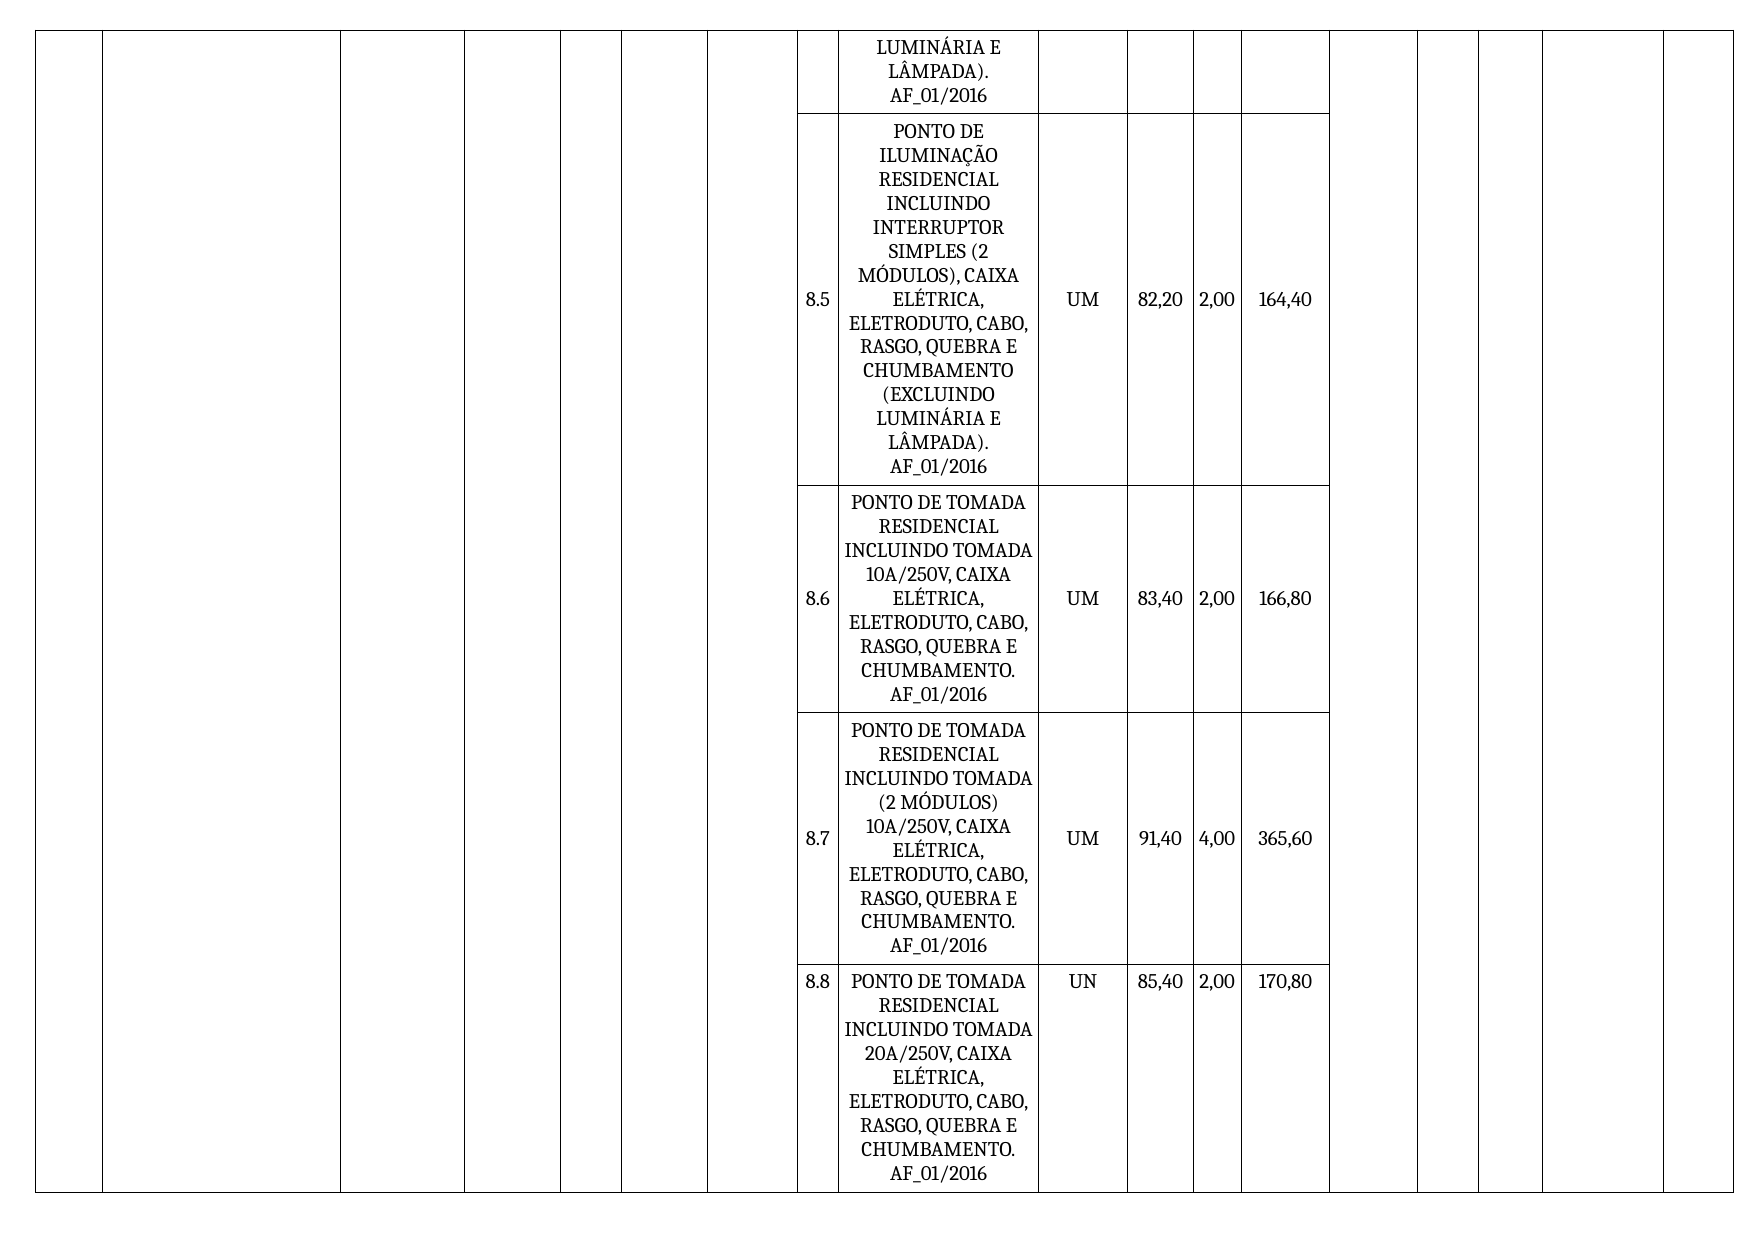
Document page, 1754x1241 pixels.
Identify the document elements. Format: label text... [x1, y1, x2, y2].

table_cell [1194, 31, 1241, 113]
table_cell 2,00 [1194, 965, 1241, 1191]
table_cell 365,60 [1242, 713, 1329, 964]
table_cell PONTO DE TOMADA RESIDENCIAL INCLUINDO TOMADA 20A/250V, CAIXA ELÉTRICA, ELETRODUTO, CABO, RASGO, QUEBRA E CHUMBAMENTO. AF_01/2016 [839, 965, 1038, 1191]
table_cell PONTO DE TOMADA RESIDENCIAL INCLUINDO TOMADA 10A/250V, CAIXA ELÉTRICA, ELETRODUTO, CABO, RASGO, QUEBRA E CHUMBAMENTO. AF_01/2016 [839, 486, 1038, 712]
table_cell 164,40 [1242, 114, 1329, 485]
table_cell 8.5 [798, 114, 838, 485]
table_cell 2,00 [1194, 486, 1241, 712]
table_cell 85,40 [1128, 965, 1193, 1191]
table_cell [1664, 31, 1733, 1191]
table_cell [1128, 31, 1193, 113]
table_cell UN [1039, 965, 1127, 1191]
table_cell [103, 31, 340, 1191]
table_cell 4,00 [1194, 713, 1241, 964]
table_cell UM [1039, 114, 1127, 485]
table_cell 83,40 [1128, 486, 1193, 712]
table_cell 8.8 [798, 965, 838, 1191]
table_cell 8.7 [798, 713, 838, 964]
table_cell 170,80 [1242, 965, 1329, 1191]
table_cell [1330, 31, 1417, 1191]
table_cell LUMINÁRIA E LÂMPADA). AF_01/2016 [839, 31, 1038, 113]
table_cell [1242, 31, 1329, 113]
table_cell 166,80 [1242, 486, 1329, 712]
table_cell [708, 31, 797, 1191]
table_cell [341, 31, 464, 1191]
table_cell [622, 31, 707, 1191]
table_cell [798, 31, 838, 113]
table_cell [561, 31, 621, 1191]
table_cell UM [1039, 486, 1127, 712]
table_cell [1039, 31, 1127, 113]
table_cell [1543, 31, 1663, 1191]
table_cell UM [1039, 713, 1127, 964]
table_cell [1479, 31, 1542, 1191]
table_cell 2,00 [1194, 114, 1241, 485]
table_cell 91,40 [1128, 713, 1193, 964]
table_cell PONTO DE TOMADA RESIDENCIAL INCLUINDO TOMADA (2 MÓDULOS) 10A/250V, CAIXA ELÉTRICA, ELETRODUTO, CABO, RASGO, QUEBRA E CHUMBAMENTO. AF_01/2016 [839, 713, 1038, 964]
table_cell [1418, 31, 1478, 1191]
table_cell PONTO DE ILUMINAÇÃO RESIDENCIAL INCLUINDO INTERRUPTOR SIMPLES (2 MÓDULOS), CAIXA ELÉTRICA, ELETRODUTO, CABO, RASGO, QUEBRA E CHUMBAMENTO (EXCLUINDO LUMINÁRIA E LÂMPADA). AF_01/2016 [839, 114, 1038, 485]
table_cell [36, 31, 102, 1191]
table_cell [465, 31, 560, 1191]
table_cell 82,20 [1128, 114, 1193, 485]
table_cell 8.6 [798, 486, 838, 712]
